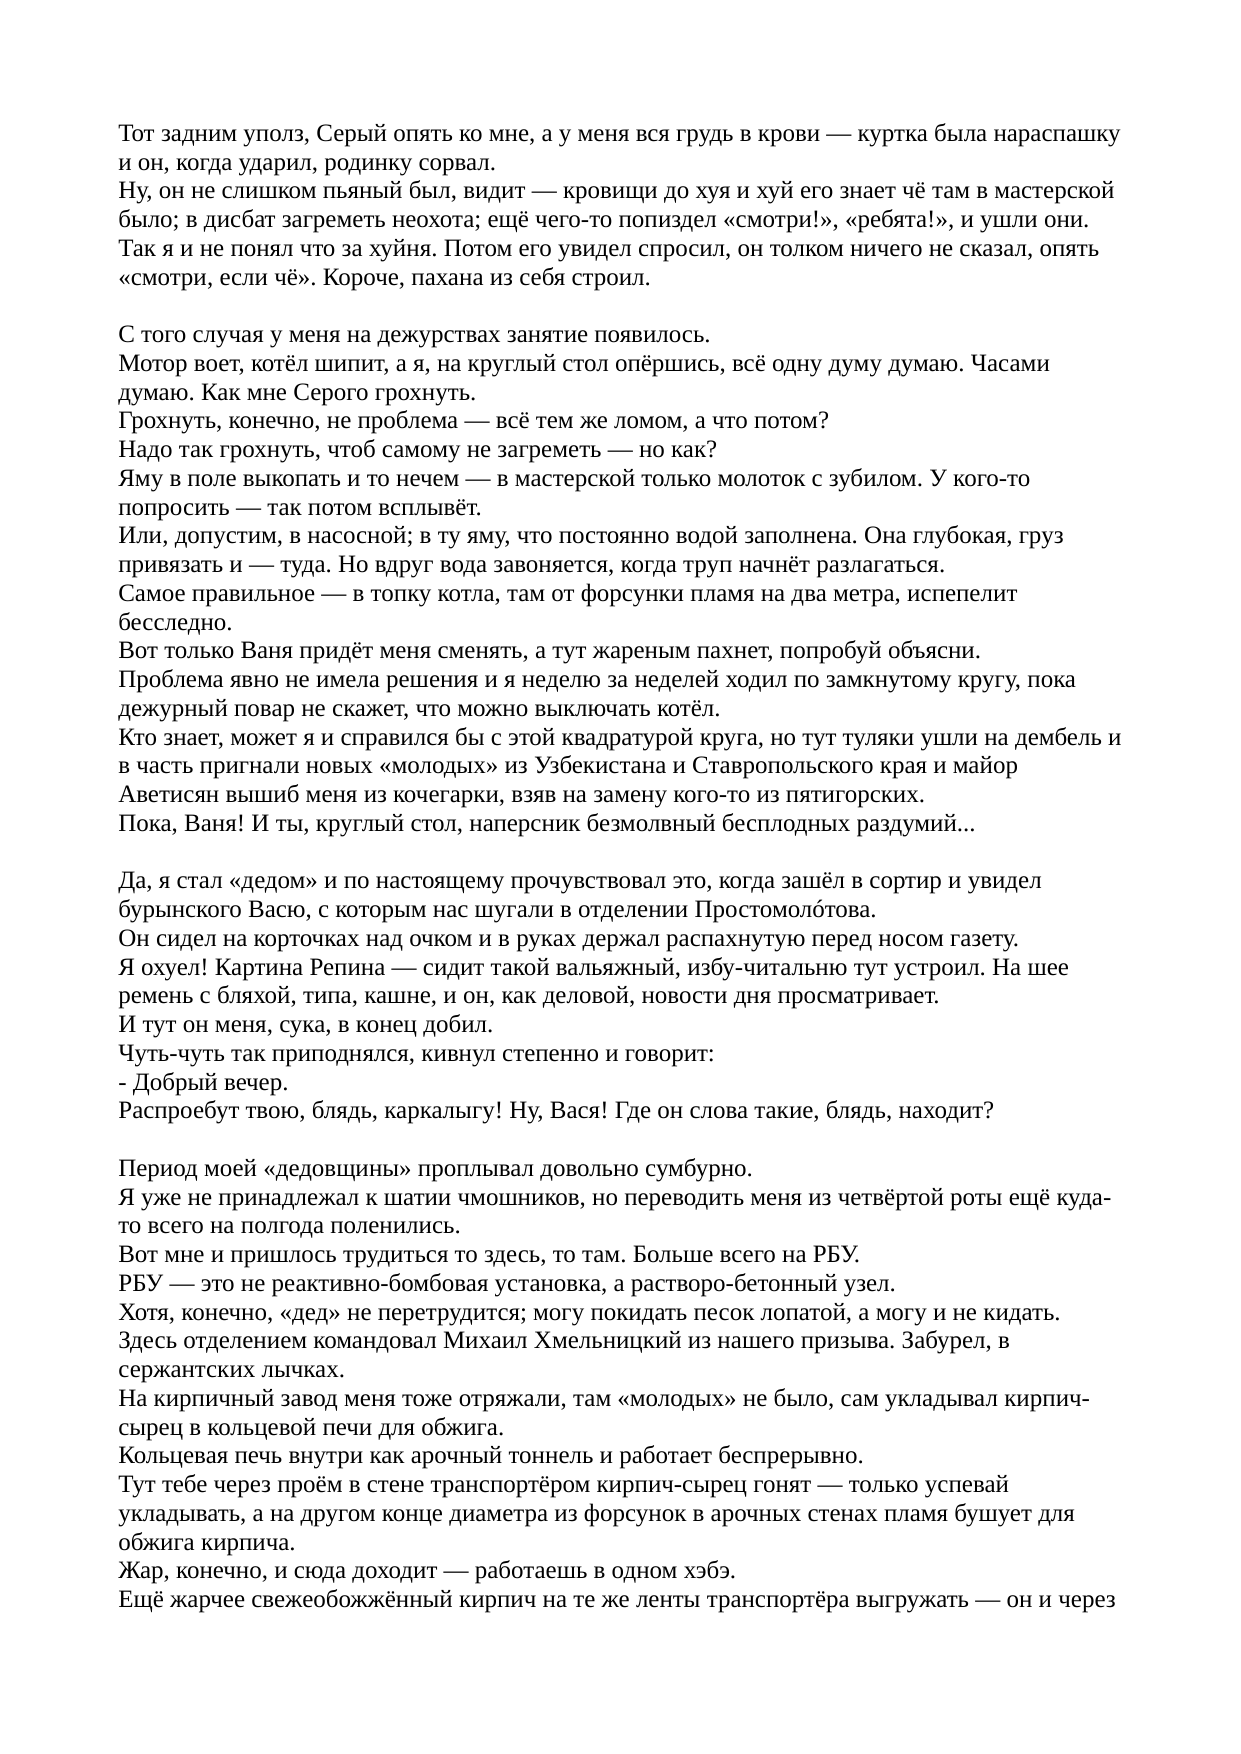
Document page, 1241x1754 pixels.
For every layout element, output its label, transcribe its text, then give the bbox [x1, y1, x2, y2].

text Я уже не принадлежал к шатии чмошников, но переводить меня из четвёртой роты ещё куда-то всего на полгода поленились. [118, 1182, 1122, 1239]
text На кирпичный завод меня тоже отряжали, там «молодых» не было, сам укладывал кирпич-сырец в кольцевой печи для обжига. [118, 1383, 1122, 1441]
text С того случая у меня на дежурствах занятие появилось. [118, 319, 1122, 348]
text Чуть-чуть так приподнялся, кивнул степенно и говорит: [118, 1038, 1122, 1067]
text Или, допустим, в насосной; в ту яму, что постоянно водой заполнена. Она глубокая, груз привязать и — туда. Но вдруг вода завоняется, когда труп начнёт разлагаться. [118, 521, 1122, 578]
text Надо так грохнуть, чтоб самому не загреметь — но как? [118, 434, 1122, 463]
text Жар, конечно, и сюда доходит — работаешь в одном хэбэ. [118, 1556, 1122, 1584]
text Он сидел на корточках над очком и в руках держал распахнутую перед носом газету. [118, 923, 1122, 952]
text Кто знает, может я и справился бы с этой квадратурой круга, но тут туляки ушли на дембель и в часть пригнали новых «молодых» из Узбекистана и Ставропольского края и майор Аветисян вышиб меня из кочегарки, взяв на замену кого-то из пятигорских. [118, 722, 1122, 808]
text - Добрый вечер. [118, 1067, 1122, 1096]
text Я охуел! Картина Репина — сидит такой вальяжный, избу-читальню тут устроил. На шее ремень с бляхой, типа, кашне, и он, как деловой, новости дня просматривает. [118, 952, 1122, 1009]
text Да, я стал «дедом» и по настоящему прочувствовал это, когда зашёл в сортир и увидел бурынского Васю, с которым нас шугали в отделении Простомолóтова. [118, 866, 1122, 923]
text Грохнуть, конечно, не проблема — всё тем же ломом, а что потом? [118, 406, 1122, 434]
text Самое правильное — в топку котла, там от форсунки пламя на два метра, испепелит бесследно. [118, 578, 1122, 636]
text Распроебут твою, блядь, каркалыгу! Ну, Вася! Где он слова такие, блядь, находит? [118, 1096, 1122, 1124]
text Тут тебе через проём в стене транспортёром кирпич-сырец гонят — только успевай укладывать, а на другом конце диаметра из форсунок в арочных стенах пламя бушует для обжига кирпича. [118, 1469, 1122, 1556]
text Проблема явно не имела решения и я неделю за неделей ходил по замкнутому кругу, пока дежурный повар не скажет, что можно выключать котёл. [118, 664, 1122, 722]
text Мотор воет, котёл шипит, а я, на круглый стол опёршись, всё одну думу думаю. Часами думаю. Как мне Серого грохнуть. [118, 348, 1122, 406]
text Здесь отделением командовал Михаил Хмельницкий из нашего призыва. Забурел, в сержантских лычках. [118, 1326, 1122, 1383]
text Период моей «дедовщины» проплывал довольно сумбурно. [118, 1153, 1122, 1182]
text Яму в поле выкопать и то нечем — в мастерской только молоток с зубилом. У кого-то попросить — так потом всплывёт. [118, 463, 1122, 521]
text Вот только Ваня придёт меня сменять, а тут жареным пахнет, попробуй объясни. [118, 636, 1122, 664]
text РБУ — это не реактивно-бомбовая установка, а растворо-бетонный узел. [118, 1268, 1122, 1297]
text Кольцевая печь внутри как арочный тоннель и работает беспрерывно. [118, 1441, 1122, 1469]
text Ну, он не слишком пьяный был, видит — кровищи до хуя и хуй его знает чё там в мастерской было; в дисбат загреметь неохота; ещё чего-то попиздел «смотри!», «ребята!», и ушли они. [118, 176, 1122, 233]
text И тут он меня, сука, в конец добил. [118, 1009, 1122, 1038]
text Ещё жарчее свежеобожжённый кирпич на те же ленты транспортёра выгружать — он и через [118, 1584, 1122, 1613]
text Хотя, конечно, «дед» не перетрудится; могу покидать песок лопатой, а могу и не кидать. [118, 1297, 1122, 1326]
text Пока, Ваня! И ты, круглый стол, наперсник безмолвный бесплодных раздумий... [118, 808, 1122, 837]
text Так я и не понял что за хуйня. Потом его увидел спросил, он толком ничего не сказал, опять «смотри, если чё». Короче, пахана из себя строил. [118, 233, 1122, 291]
text Тот задним уполз, Серый опять ко мне, а у меня вся грудь в крови — куртка была нараспашку и он, когда ударил, родинку сорвал. [118, 118, 1122, 176]
text Вот мне и пришлось трудиться то здесь, то там. Больше всего на РБУ. [118, 1239, 1122, 1268]
